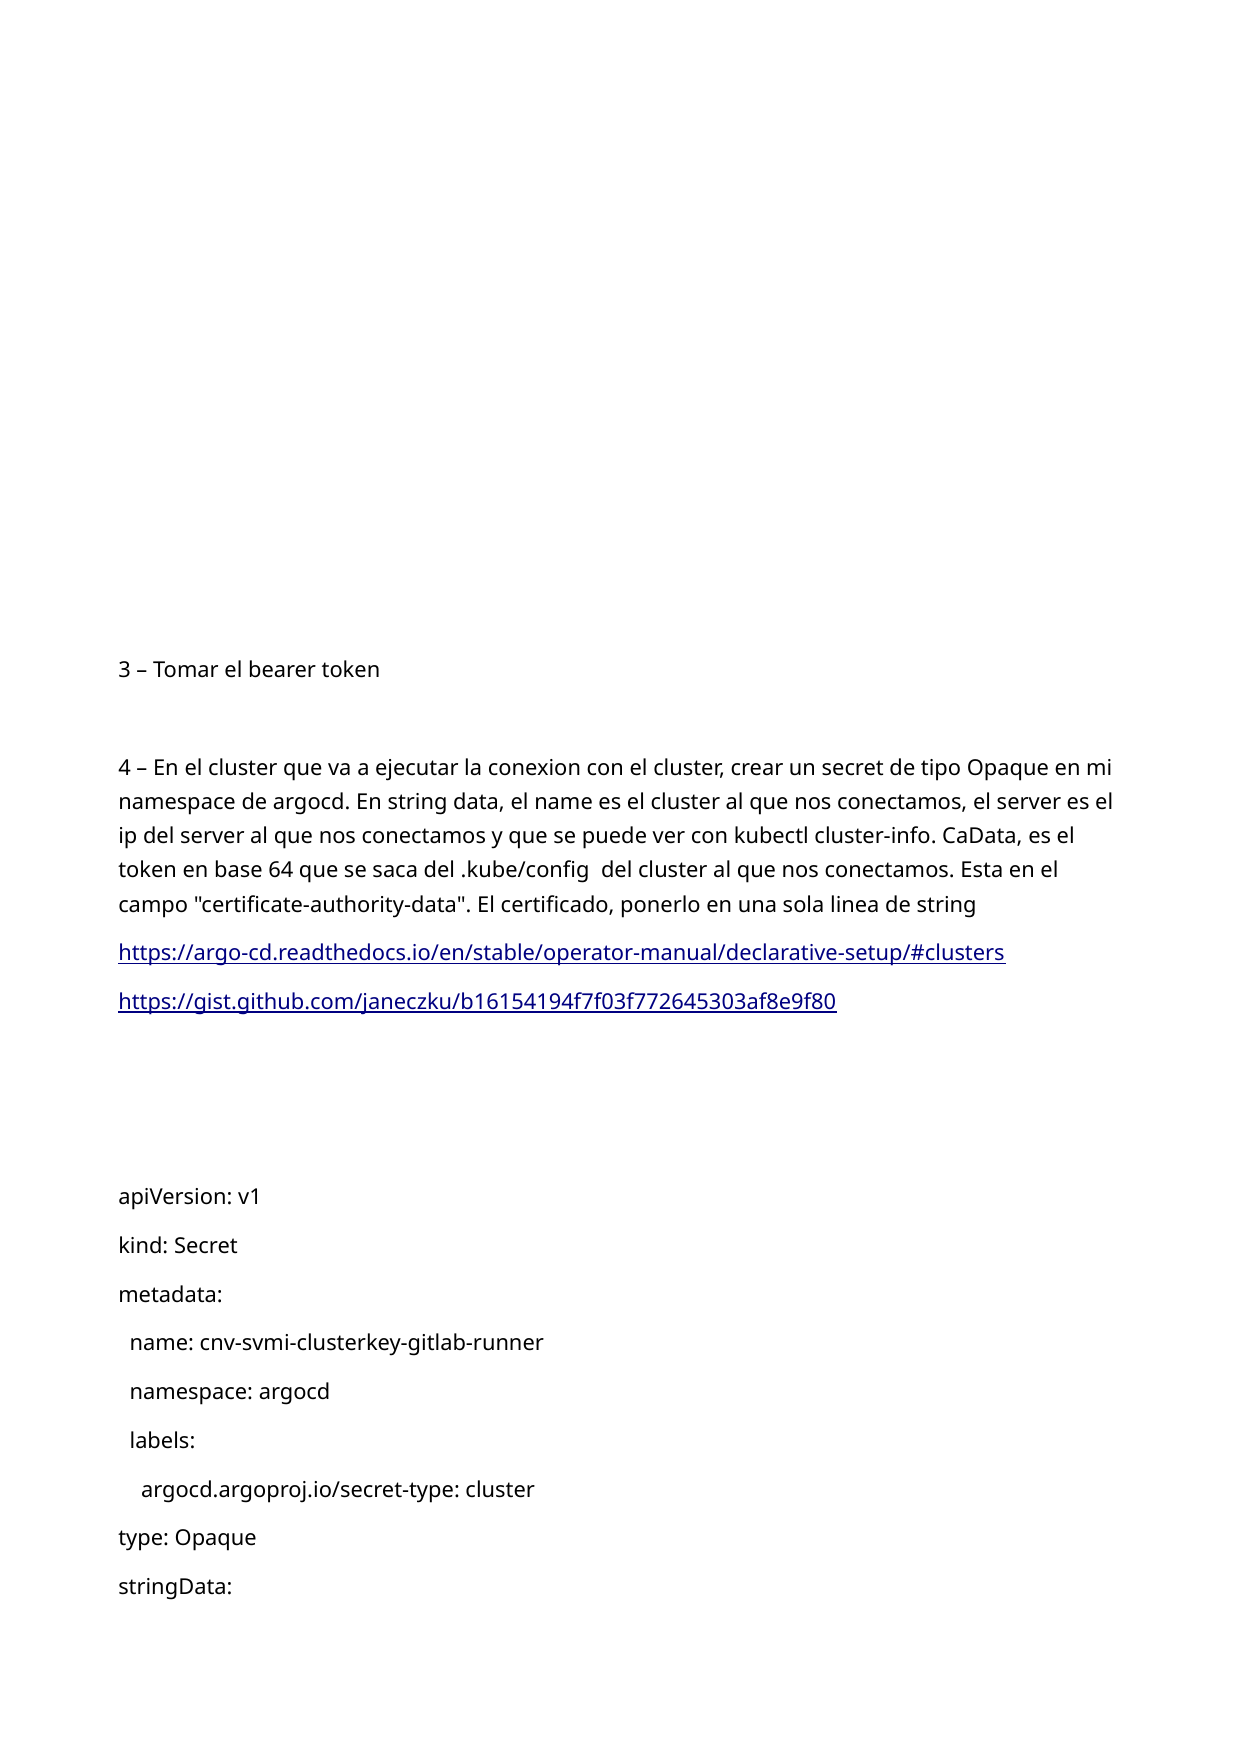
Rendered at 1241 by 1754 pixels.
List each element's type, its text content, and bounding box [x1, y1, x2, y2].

text 3 – Tomar el bearer token [118, 654, 1122, 684]
text name: cnv-svmi-clusterkey-gitlab-runner [118, 1327, 1122, 1357]
text https://gist.github.com/janeczku/b16154194f7f03f772645303af8e9f80 [118, 986, 1122, 1016]
text type: Opaque [118, 1522, 1122, 1552]
text stringData: [118, 1571, 1122, 1601]
text labels: [118, 1425, 1122, 1454]
text kind: Secret [118, 1230, 1122, 1259]
text 4 – En el cluster que va a ejecutar la conexion con el cluster, crear un secret de tipo Opaque en mi namespace de argocd. En string data, el name es el cluster al que nos conectamos, el server es el ip del server al que nos conectamos y que se puede ver con kubectl cluster-info. CaData, es el token en base 64 que se saca del .kube/config del cluster al que nos conectamos. Esta en el campo "certificate-authority-data". El certificado, ponerlo en una sola linea de string [118, 752, 1122, 918]
text namespace: argocd [118, 1376, 1122, 1406]
text argocd.argoproj.io/secret-type: cluster [118, 1473, 1122, 1503]
text apiVersion: v1 [118, 1181, 1122, 1211]
text metadata: [118, 1278, 1122, 1308]
text https://argo-cd.readthedocs.io/en/stable/operator-manual/declarative-setup/#clusters [118, 937, 1122, 967]
